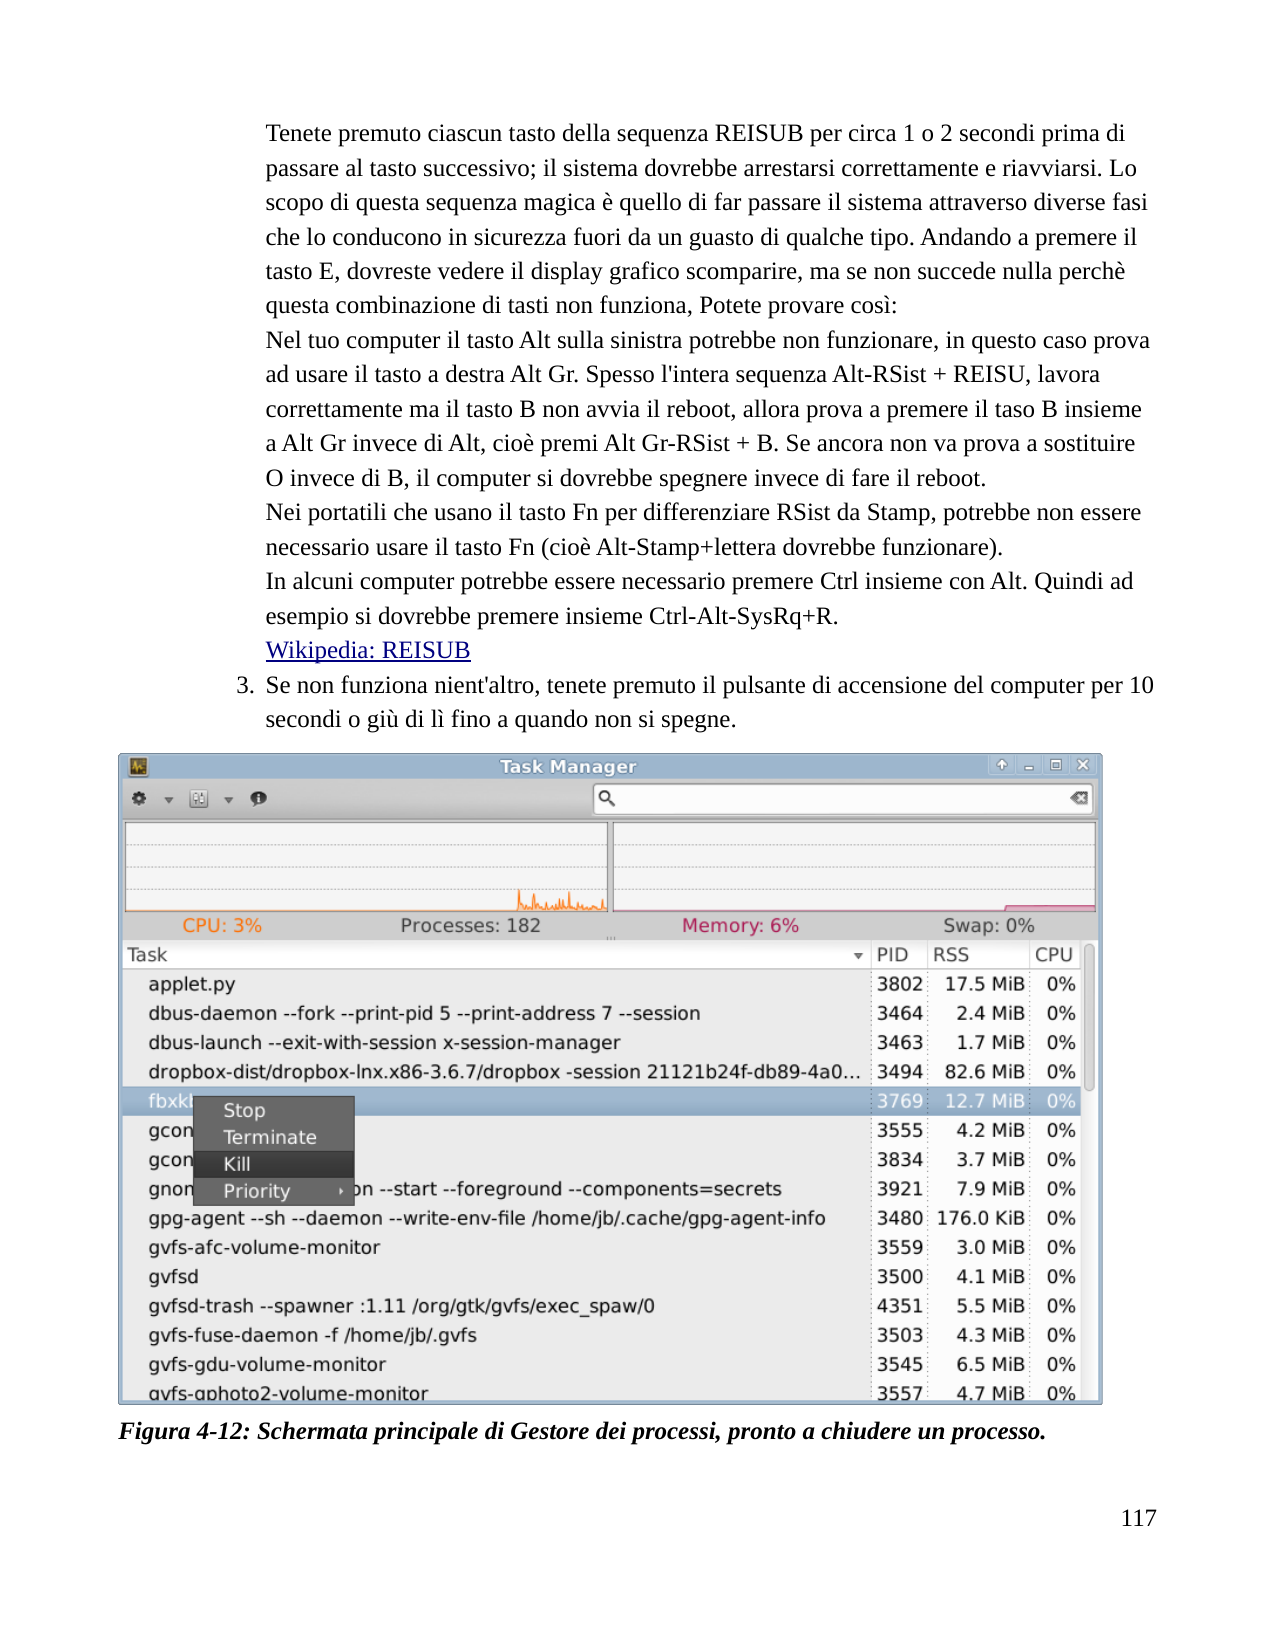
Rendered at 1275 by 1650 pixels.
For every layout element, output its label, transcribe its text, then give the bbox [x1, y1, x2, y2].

picture [118, 753, 1103, 1405]
list Nel tuo computer il tasto Alt sulla sinistra potrebbe non funzionare, in questo caso prova ad usare il tasto a destra Alt Gr. Spesso l'intera sequenza Alt-RSist + REISU, lavora correttamente ma il tasto B non avvia il reboot, allora prova a premere il taso B insieme a Alt Gr invece di Alt, cioè premi Alt Gr-RSist + B. Se ancora non va prova a sostituire O invece di B, il computer si dovrebbe spegnere invece di fare il reboot. [236, 325, 1157, 492]
list Tenete premuto ciascun tasto della sequenza REISUB per circa 1 o 2 secondi prima di passare al tasto successivo; il sistema dovrebbe arrestarsi correttamente e riavviarsi. Lo scopo di questa sequenza magica è quello di far passare il sistema attraverso diverse fasi che lo conducono in sicurezza fuori da un guasto di qualche tipo. Andando a premere il tasto E, dovreste vedere il display grafico scomparire, ma se non succede nulla perchè questa combinazione di tasti non funziona, Potete provare così: [236, 118, 1157, 319]
list Nei portatili che usano il tasto Fn per differenziare RSist da Stamp, potrebbe non essere necessario usare il tasto Fn (cioè Alt-Stamp+lettera dovrebbe funzionare). [236, 497, 1157, 561]
list Wikipedia: REISUB [236, 635, 1157, 664]
list Se non funziona nient'altro, tenete premuto il pulsante di accensione del computer per 10 secondi o giù di lì fino a quando non si spegne. [236, 670, 1157, 733]
list In alcuni computer potrebbe essere necessario premere Ctrl insieme con Alt. Quindi ad esempio si dovrebbe premere insieme Ctrl-Alt-SysRq+R. [236, 566, 1157, 629]
text Figura 4-12: Schermata principale di Gestore dei processi, pronto a chiudere un processo. [118, 1416, 1157, 1445]
